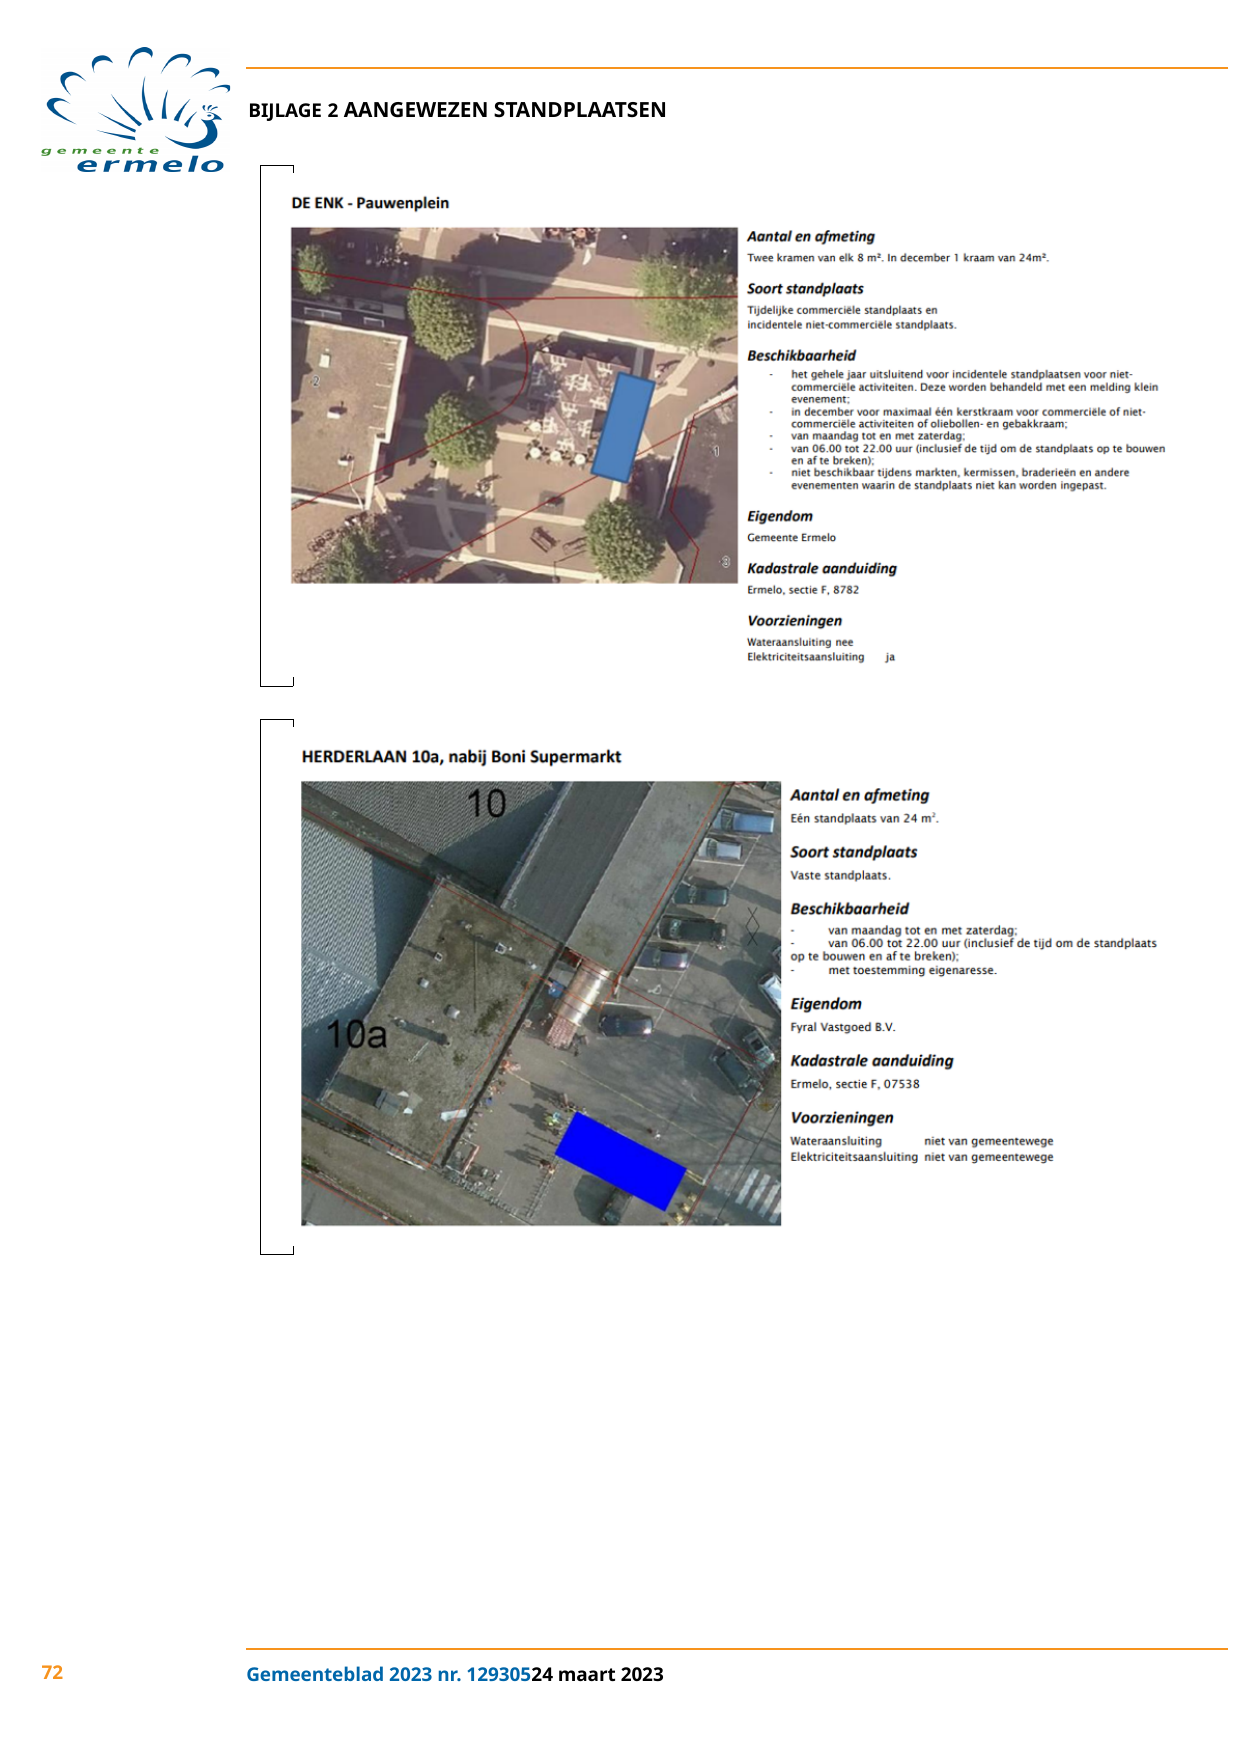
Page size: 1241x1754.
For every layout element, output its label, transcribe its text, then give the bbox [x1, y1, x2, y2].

picture [41, 47, 231, 172]
picture [268, 173, 1173, 677]
text BIJLAGE 2 AANGEWEZEN STANDPLAATSEN [248, 95, 1152, 123]
picture [268, 727, 1173, 1246]
